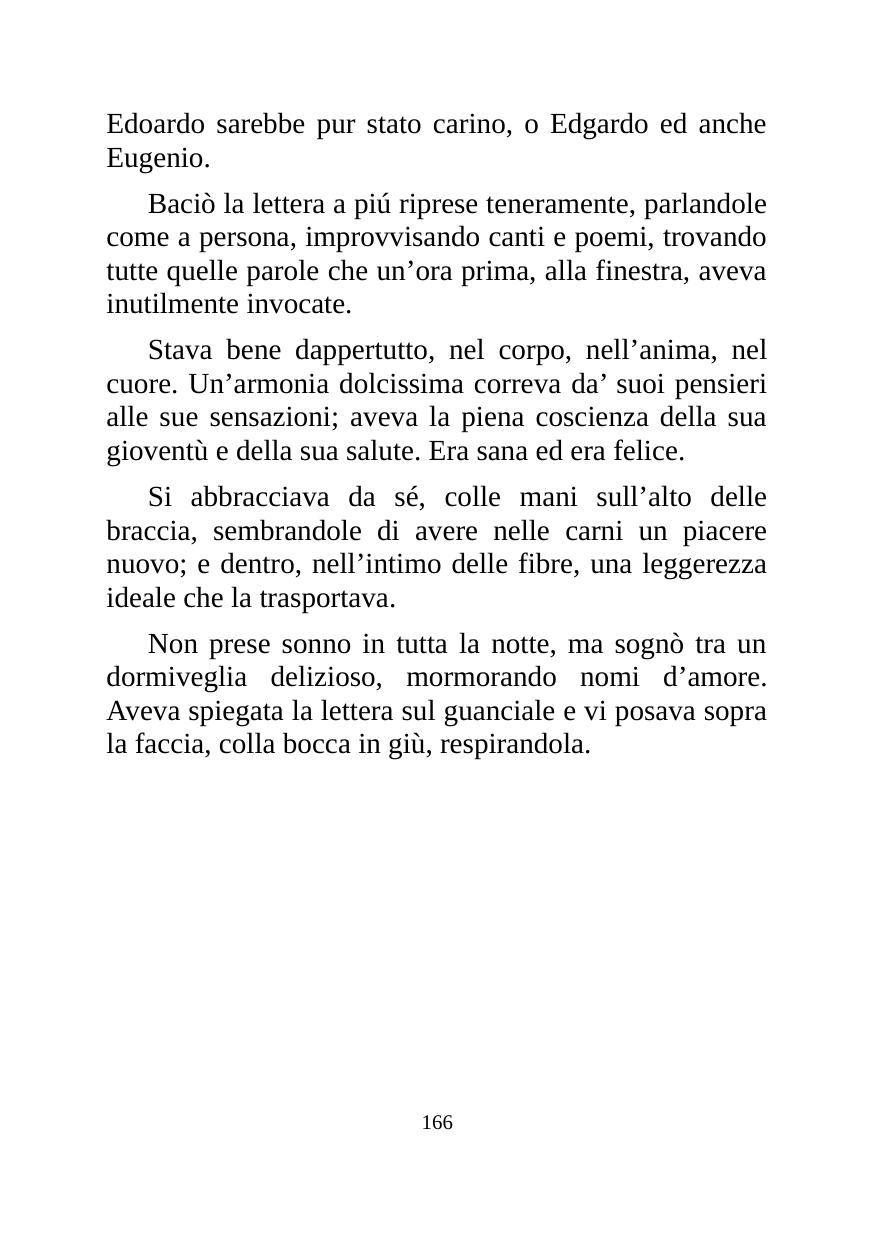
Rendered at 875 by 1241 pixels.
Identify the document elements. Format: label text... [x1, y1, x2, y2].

text Stava bene dappertutto, nel corpo, nell’anima, nel cuore. Un’armonia dolcissima correva da’ suoi pensieri alle sue sensazioni; aveva la piena coscienza della sua gioventù e della sua salute. Era sana ed era felice. [106, 332, 768, 467]
text Edoardo sarebbe pur stato carino, o Edgardo ed anche Eugenio. [106, 106, 768, 173]
text Non prese sonno in tutta la notte, ma sognò tra un dormiveglia delizioso, mormorando nomi d’amore. Aveva spiegata la lettera sul guanciale e vi posava sopra la faccia, colla bocca in giù, respirandola. [106, 626, 768, 760]
text Baciò la lettera a piú riprese teneramente, parlandole come a persona, improvvisando canti e poemi, trovando tutte quelle parole che un’ora prima, alla finestra, aveva inutilmente invocate. [106, 186, 768, 320]
text Si abbracciava da sé, colle mani sull’alto delle braccia, sembrandole di avere nelle carni un piacere nuovo; e dentro, nell’intimo delle fibre, una leggerezza ideale che la trasportava. [106, 479, 768, 613]
